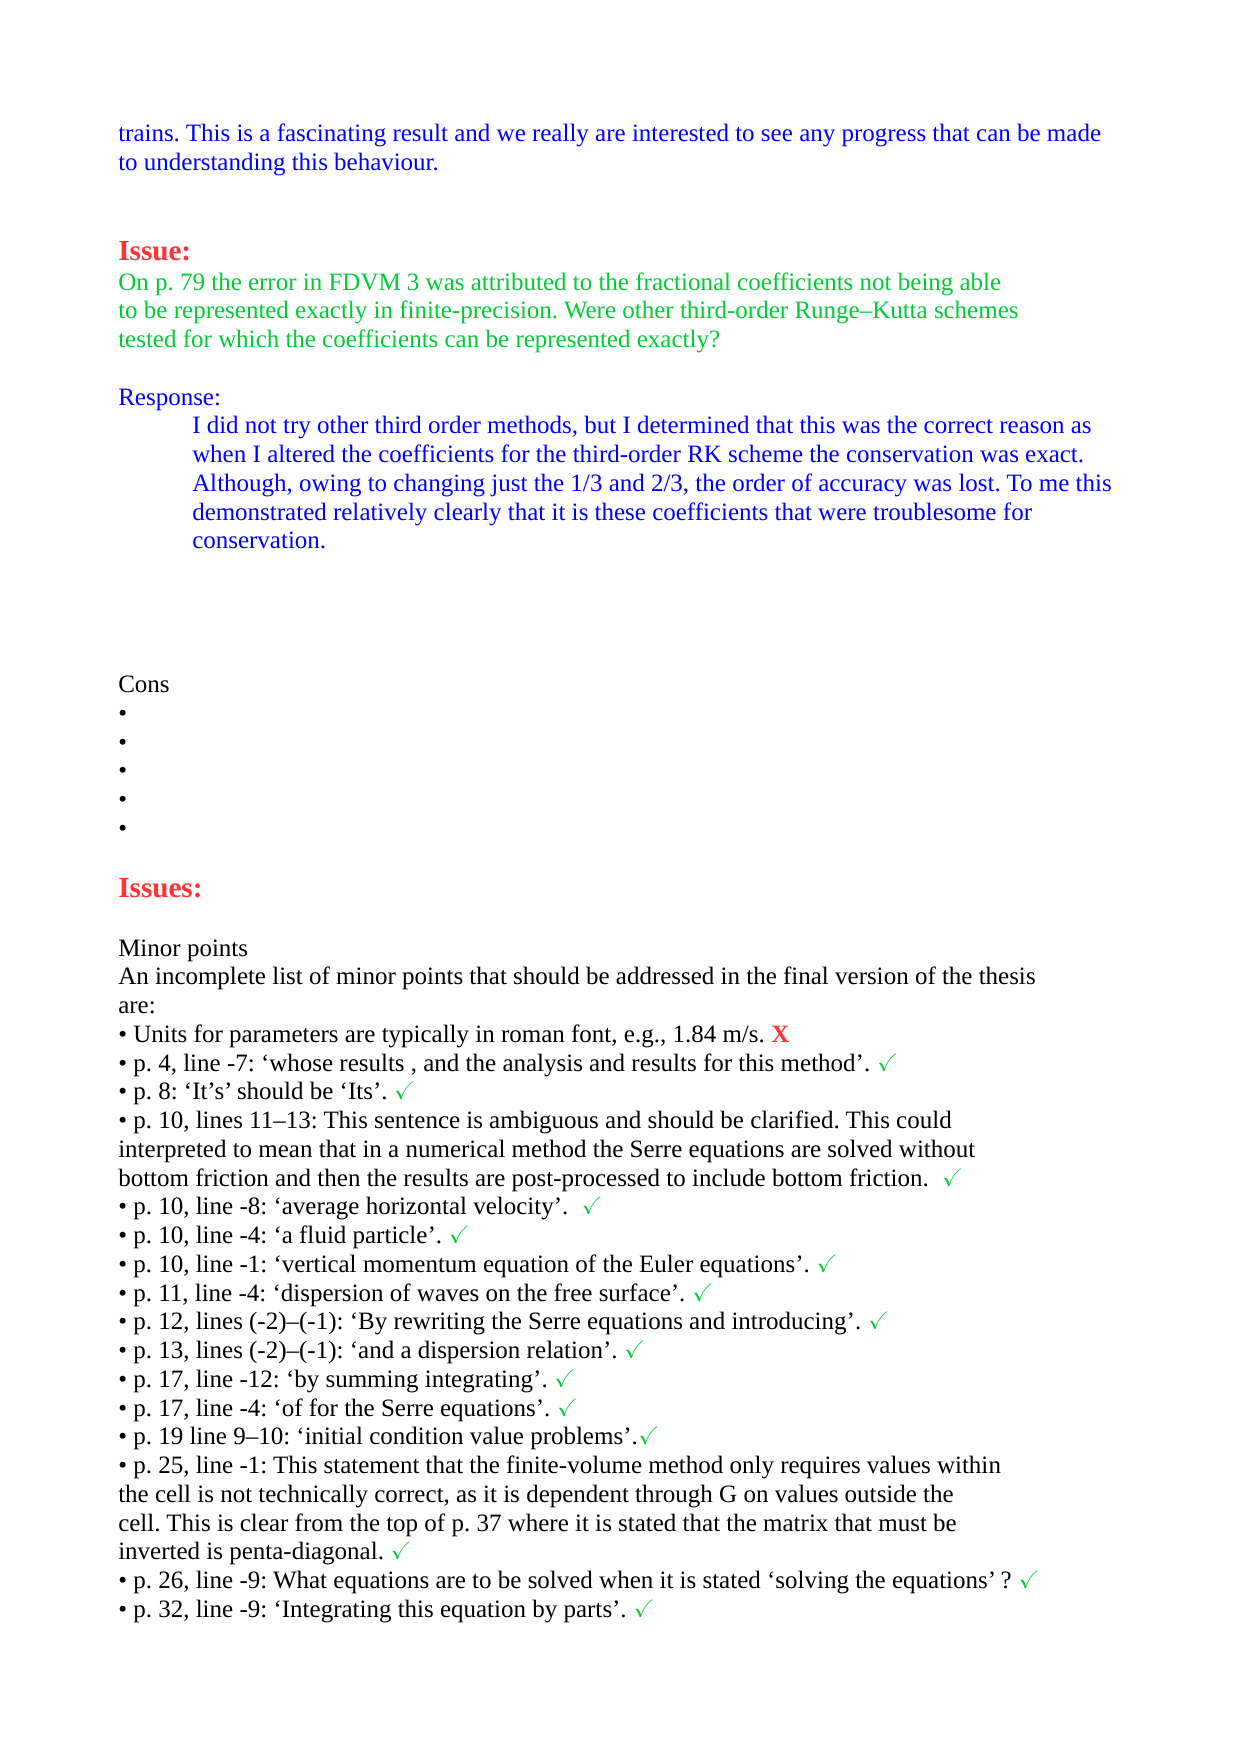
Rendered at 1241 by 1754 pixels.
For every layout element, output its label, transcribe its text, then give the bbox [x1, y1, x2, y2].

text • Units for parameters are typically in roman font, e.g., 1.84 m/s. X [118, 1019, 1122, 1048]
text • [118, 813, 1122, 842]
text • p. 17, line -12: ‘by summing integrating’. ✓ [118, 1364, 1122, 1393]
text interpreted to mean that in a numerical method the Serre equations are solved without [118, 1134, 1122, 1163]
text • [118, 784, 1122, 813]
text • p. 13, lines (-2)–(-1): ‘and a dispersion relation’. ✓ [118, 1335, 1122, 1364]
text are: [118, 990, 1122, 1019]
text • p. 17, line -4: ‘of for the Serre equations’. ✓ [118, 1393, 1122, 1421]
text • p. 10, line -4: ‘a fluid particle’. ✓ [118, 1220, 1122, 1249]
text • p. 10, lines 11–13: This sentence is ambiguous and should be clarified. This could [118, 1105, 1122, 1134]
text Issue: [118, 233, 1122, 267]
text • p. 11, line -4: ‘dispersion of waves on the free surface’. ✓ [118, 1278, 1122, 1306]
text to be represented exactly in finite-precision. Were other third-order Runge–Kutta schemes [118, 295, 1122, 324]
text • p. 32, line -9: ‘Integrating this equation by parts’. ✓ [118, 1594, 1122, 1623]
text • p. 25, line -1: This statement that the finite-volume method only requires values within [118, 1450, 1122, 1479]
text • p. 19 line 9–10: ‘initial condition value problems’.✓ [118, 1421, 1122, 1450]
text trains. This is a fascinating result and we really are interested to see any progress that can be made to understanding this behaviour. [118, 118, 1122, 176]
text Cons [118, 669, 1122, 698]
text cell. This is clear from the top of p. 37 where it is stated that the matrix that must be [118, 1508, 1122, 1536]
text • p. 12, lines (-2)–(-1): ‘By rewriting the Serre equations and introducing’. ✓ [118, 1306, 1122, 1335]
text • p. 10, line -8: ‘average horizontal velocity’. ✓ [118, 1191, 1122, 1220]
text • p. 26, line -9: What equations are to be solved when it is stated ‘solving the equations’ ? ✓ [118, 1565, 1122, 1594]
text • p. 8: ‘It’s’ should be ‘Its’. ✓ [118, 1076, 1122, 1105]
text • p. 10, line -1: ‘vertical momentum equation of the Euler equations’. ✓ [118, 1249, 1122, 1278]
text • [118, 727, 1122, 755]
text I did not try other third order methods, but I determined that this was the correct reason as when I altered the coefficients for the third-order RK scheme the conservation was exact. Although, owing to changing just the 1/3 and 2/3, the order of accuracy was lost. To me this demonstrated relatively clearly that it is these coefficients that were troublesome for conservation. [192, 410, 1122, 554]
text the cell is not technically correct, as it is dependent through G on values outside the [118, 1479, 1122, 1508]
text Issues: [118, 870, 1122, 904]
text An incomplete list of minor points that should be addressed in the final version of the thesis [118, 961, 1122, 990]
text Response: [118, 382, 1122, 410]
text Minor points [118, 933, 1122, 961]
text • [118, 698, 1122, 727]
text On p. 79 the error in FDVM 3 was attributed to the fractional coefficients not being able [118, 267, 1122, 295]
text inverted is penta-diagonal. ✓ [118, 1536, 1122, 1565]
text tested for which the coefficients can be represented exactly? [118, 324, 1122, 353]
text bottom friction and then the results are post-processed to include bottom friction. ✓ [118, 1163, 1122, 1191]
text • p. 4, line -7: ‘whose results , and the analysis and results for this method’. ✓ [118, 1048, 1122, 1076]
text • [118, 755, 1122, 784]
